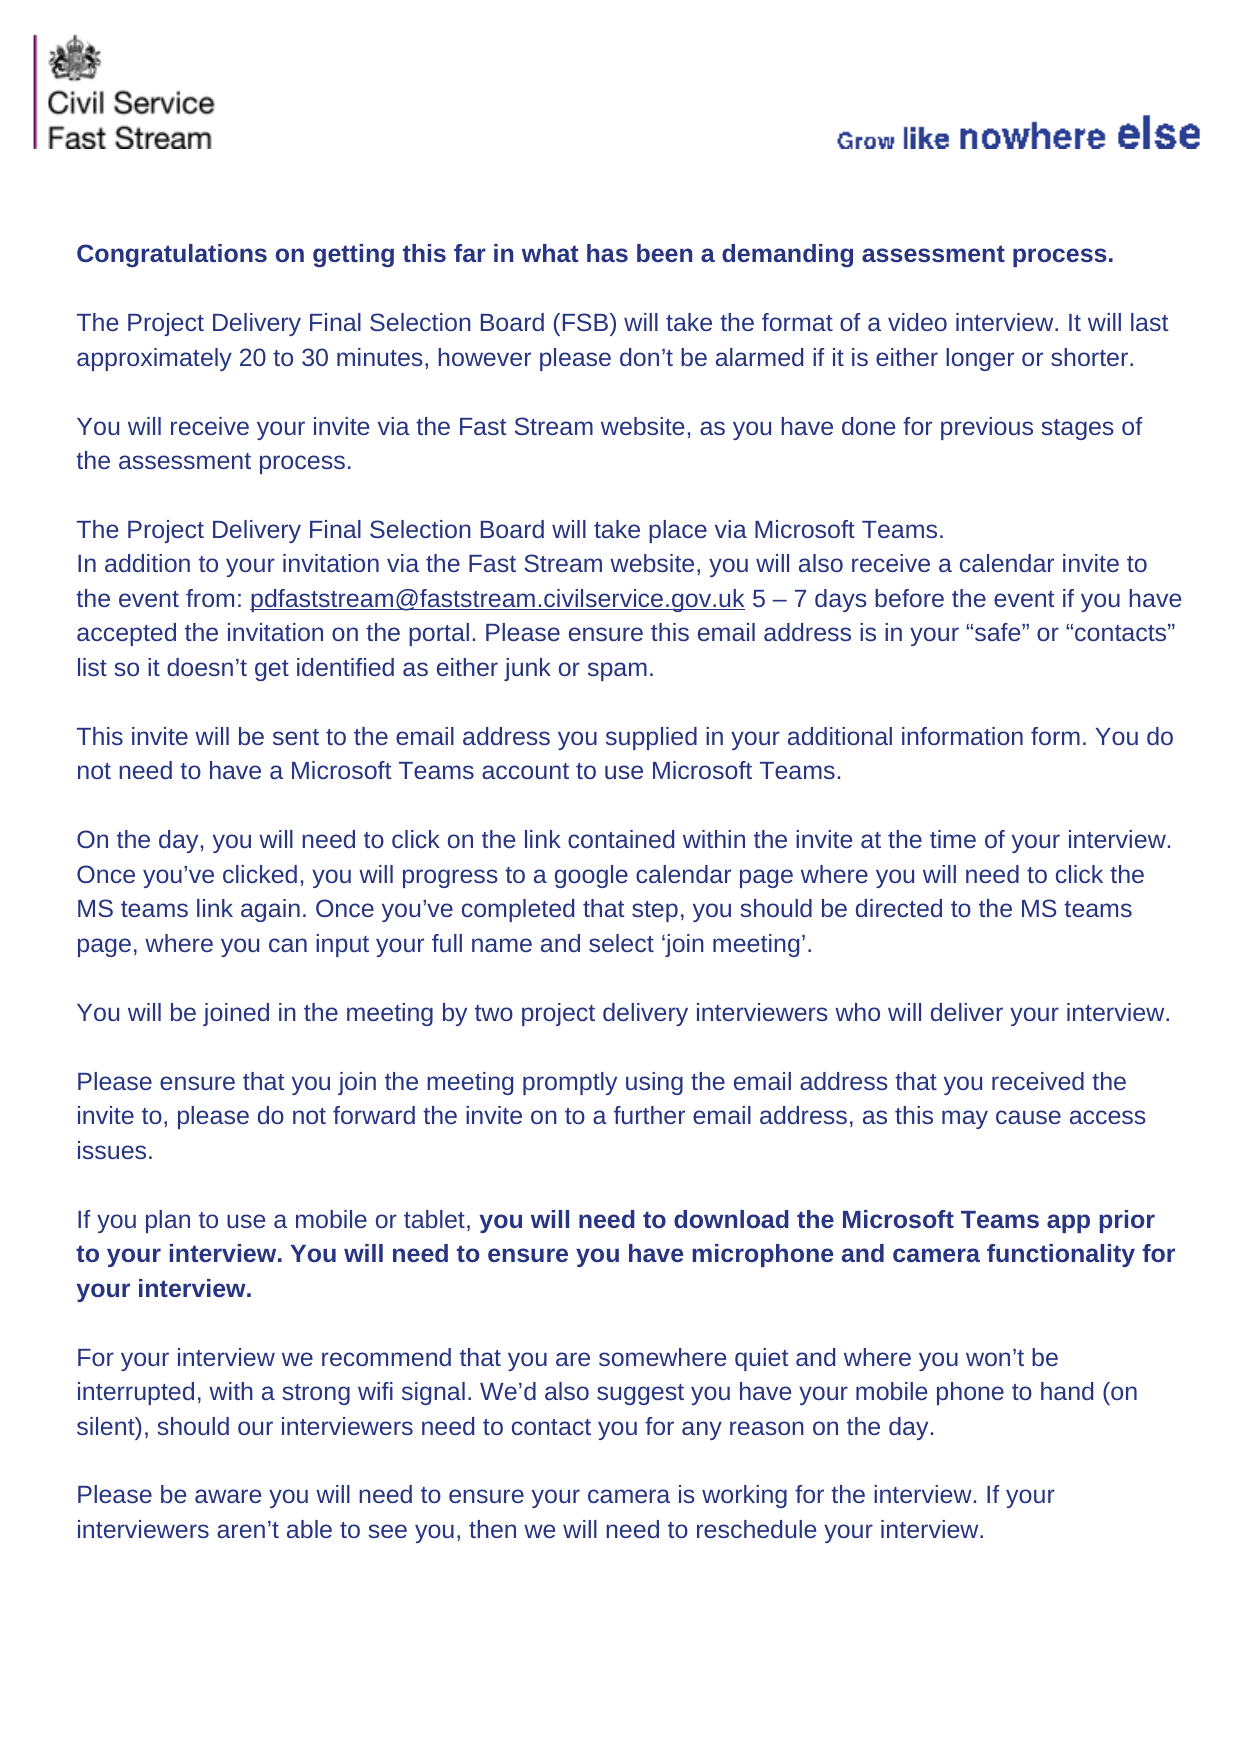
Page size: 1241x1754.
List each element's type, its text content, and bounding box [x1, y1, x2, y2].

text On the day, you will need to click on the link contained within the invite at the time of your interview. Once you’ve clicked, you will progress to a google calendar page where you will need to click the MS teams link again. Once you’ve completed that step, you should be directed to the MS teams page, where you can input your full name and select ‘join meeting’. [76, 825, 1184, 957]
text In addition to your invitation via the Fast Stream website, you will also receive a calendar invite to the event from: pdfaststream@faststream.civilservice.gov.uk 5 – 7 days before the event if you have accepted the invitation on the portal. Please ensure this email address is in your “safe” or “contacts” list so it doesn’t get identified as either junk or spam. [76, 549, 1184, 682]
text Congratulations on getting this far in what has been a demanding assessment process. [76, 239, 1184, 268]
text You will receive your invite via the Fast Stream website, as you have done for previous stages of the assessment process. [76, 412, 1184, 475]
text Please ensure that you join the meeting promptly using the email address that you received the invite to, please do not forward the invite on to a further email address, as this may cause access issues. [76, 1067, 1184, 1164]
text The Project Delivery Final Selection Board (FSB) will take the format of a video interview. It will last approximately 20 to 30 minutes, however please don’t be alarmed if it is either longer or shorter. [76, 308, 1184, 371]
text If you plan to use a mobile or tablet, you will need to download the Microsoft Teams app prior to your interview. You will need to ensure you have microphone and camera functionality for your interview. [76, 1204, 1184, 1302]
text You will be joined in the meeting by two project delivery interviewers who will deliver your interview. [76, 998, 1184, 1026]
text Please be aware you will need to ensure your camera is working for the interview. If your interviewers aren’t able to see you, then we will need to reschedule your interview. [76, 1480, 1184, 1544]
text The Project Delivery Final Selection Board will take place via Microsoft Teams. [76, 515, 1184, 544]
text For your interview we recommend that you are somewhere quiet and where you won’t be interrupted, with a strong wifi signal. We’d also suggest you have your mobile phone to hand (on silent), should our interviewers need to contact you for any reason on the day. [76, 1342, 1184, 1440]
text This invite will be sent to the email address you supplied in your additional information form. You do not need to have a Microsoft Teams account to use Microsoft Teams. [76, 722, 1184, 785]
